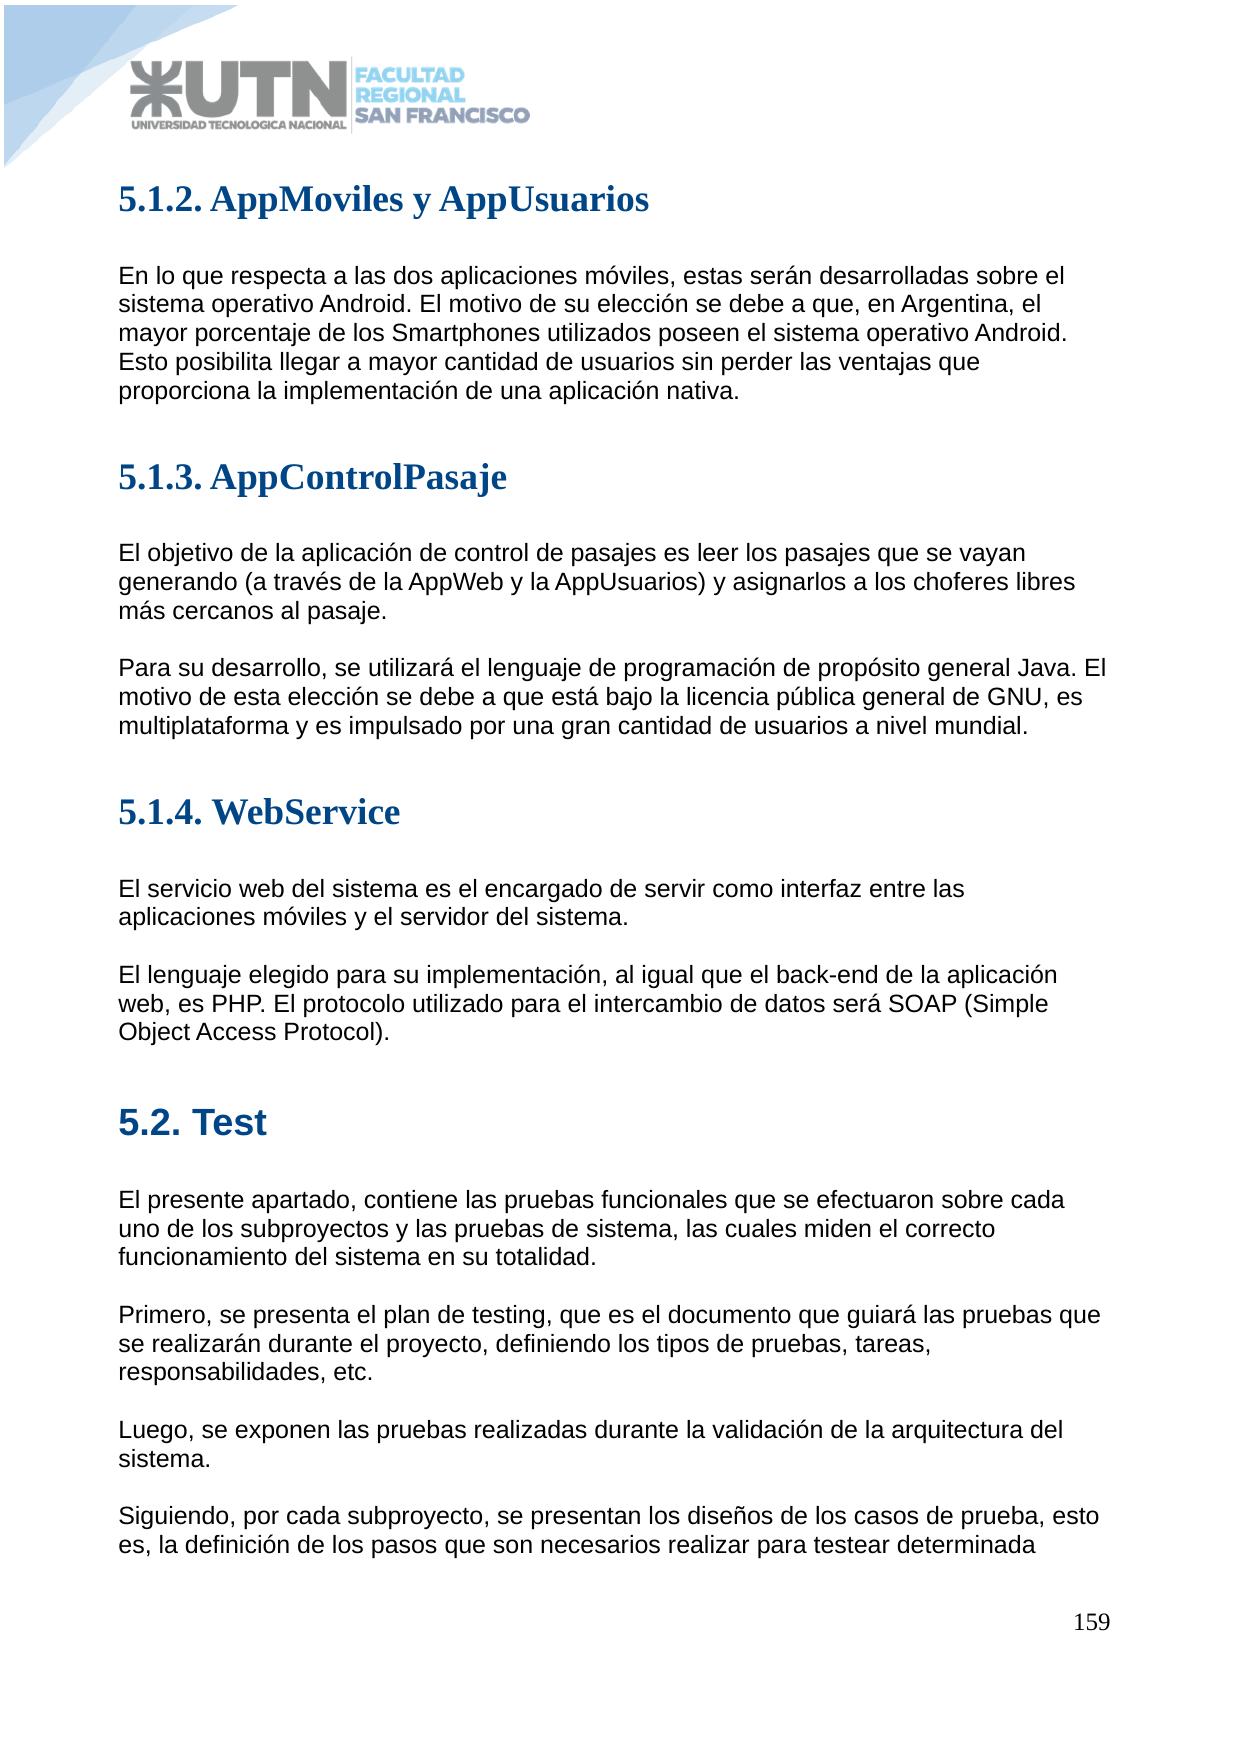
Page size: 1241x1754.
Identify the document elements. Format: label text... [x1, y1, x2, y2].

text En lo que respecta a las dos aplicaciones móviles, estas serán desarrolladas sobre el sistema operativo Android. El motivo de su elección se debe a que, en Argentina, el mayor porcentaje de los Smartphones utilizados poseen el sistema operativo Android. Esto posibilita llegar a mayor cantidad de usuarios sin perder las ventajas que proporciona la implementación de una aplicación nativa. [118, 261, 1110, 404]
text El objetivo de la aplicación de control de pasajes es leer los pasajes que se vayan generando (a través de la AppWeb y la AppUsuarios) y asignarlos a los choferes libres más cercanos al pasaje. [118, 538, 1110, 625]
text Primero, se presenta el plan de testing, que es el documento que guiará las pruebas que se realizarán durante el proyecto, definiendo los tipos de pruebas, tareas, responsabilidades, etc. [118, 1300, 1110, 1386]
subtitle 5.1.2. AppMoviles y AppUsuarios [118, 176, 1110, 219]
text El presente apartado, contiene las pruebas funcionales que se efectuaron sobre cada uno de los subproyectos y las pruebas de sistema, las cuales miden el correcto funcionamiento del sistema en su totalidad. [118, 1185, 1110, 1271]
subtitle 5.1.3. AppControlPasaje [118, 454, 1110, 497]
subtitle 5.2. Test [118, 1100, 1110, 1143]
text El lenguaje elegido para su implementación, al igual que el back-end de la aplicación web, es PHP. El protocolo utilizado para el intercambio de datos será SOAP (Simple Object Access Protocol). [118, 960, 1110, 1046]
picture [3, 5, 532, 169]
subtitle 5.1.4. WebService [118, 789, 1110, 832]
text Para su desarrollo, se utilizará el lenguaje de programación de propósito general Java. El motivo de esta elección se debe a que está bajo la licencia pública general de GNU, es multiplataforma y es impulsado por una gran cantidad de usuarios a nivel mundial. [118, 653, 1110, 740]
text Luego, se exponen las pruebas realizadas durante la validación de la arquitectura del sistema. [118, 1415, 1110, 1472]
text Siguiendo, por cada subproyecto, se presentan los diseños de los casos de prueba, esto es, la definición de los pasos que son necesarios realizar para testear determinada [118, 1501, 1110, 1558]
text El servicio web del sistema es el encargado de servir como interfaz entre las aplicaciones móviles y el servidor del sistema. [118, 874, 1110, 931]
